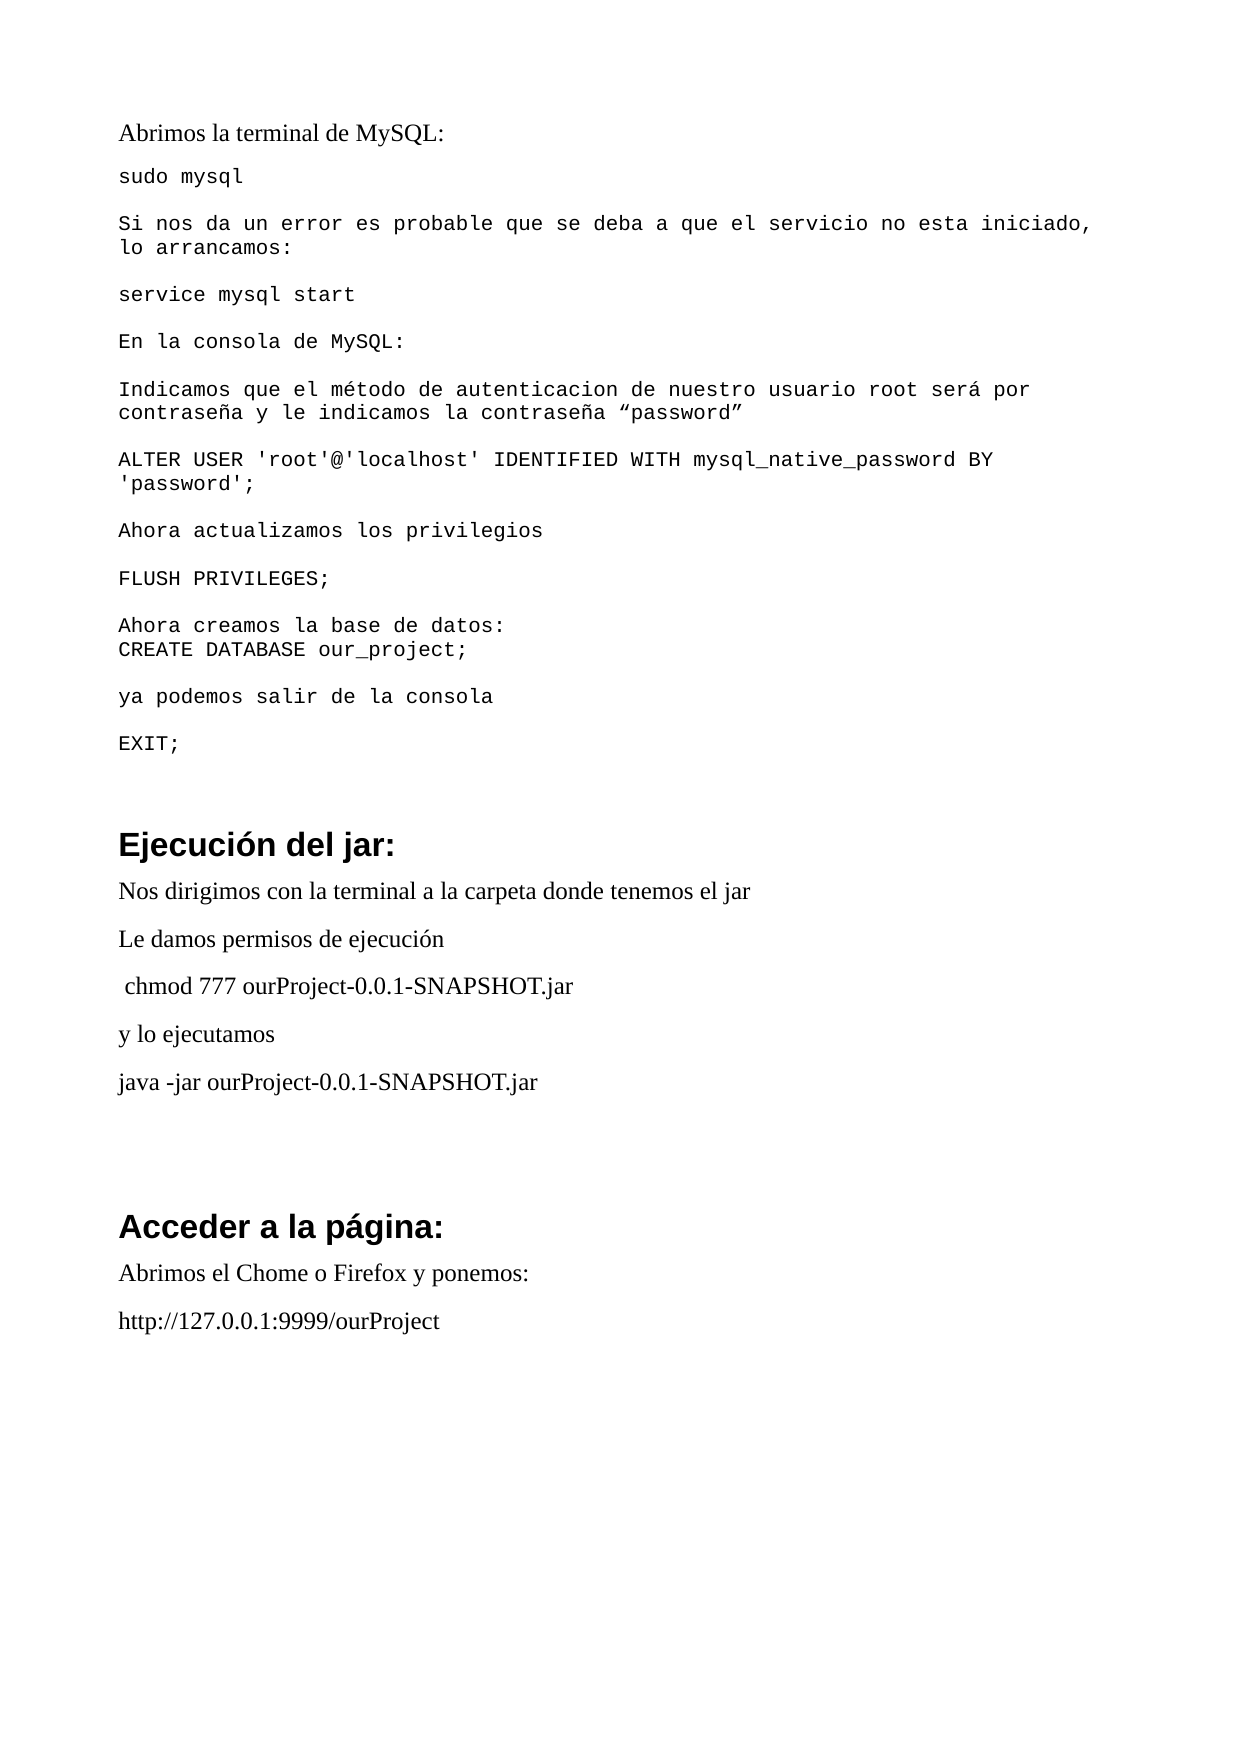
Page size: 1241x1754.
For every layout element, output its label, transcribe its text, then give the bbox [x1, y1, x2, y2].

text Indicamos que el método de autenticacion de nuestro usuario root será por contraseña y le indicamos la contraseña “password” [118, 378, 1122, 426]
text Nos dirigimos con la terminal a la carpeta donde tenemos el jar [118, 876, 1122, 905]
text ALTER USER 'root'@'localhost' IDENTIFIED WITH mysql_native_password BY 'password'; [118, 449, 1122, 497]
text chmod 777 ourProject-0.0.1-SNAPSHOT.jar [118, 971, 1122, 1000]
subtitle Acceder a la página: [118, 1207, 1122, 1246]
text EXIT; [118, 733, 1122, 757]
text java -jar ourProject-0.0.1-SNAPSHOT.jar [118, 1067, 1122, 1095]
text Ahora actualizamos los privilegios [118, 520, 1122, 544]
text FLUSH PRIVILEGES; [118, 568, 1122, 591]
text Abrimos la terminal de MySQL: [118, 118, 1122, 147]
text y lo ejecutamos [118, 1019, 1122, 1048]
text Abrimos el Chome o Firefox y ponemos: [118, 1258, 1122, 1287]
text http://127.0.0.1:9999/ourProject [118, 1306, 1122, 1334]
text service mysql start [118, 284, 1122, 308]
text En la consola de MySQL: [118, 331, 1122, 355]
text sudo mysql [118, 166, 1122, 189]
subtitle Ejecución del jar: [118, 825, 1122, 864]
text CREATE DATABASE our_project; [118, 639, 1122, 662]
text Si nos da un error es probable que se deba a que el servicio no esta iniciado, lo arrancamos: [118, 213, 1122, 260]
text Ahora creamos la base de datos: [118, 615, 1122, 639]
text ya podemos salir de la consola [118, 686, 1122, 709]
text Le damos permisos de ejecución [118, 924, 1122, 952]
